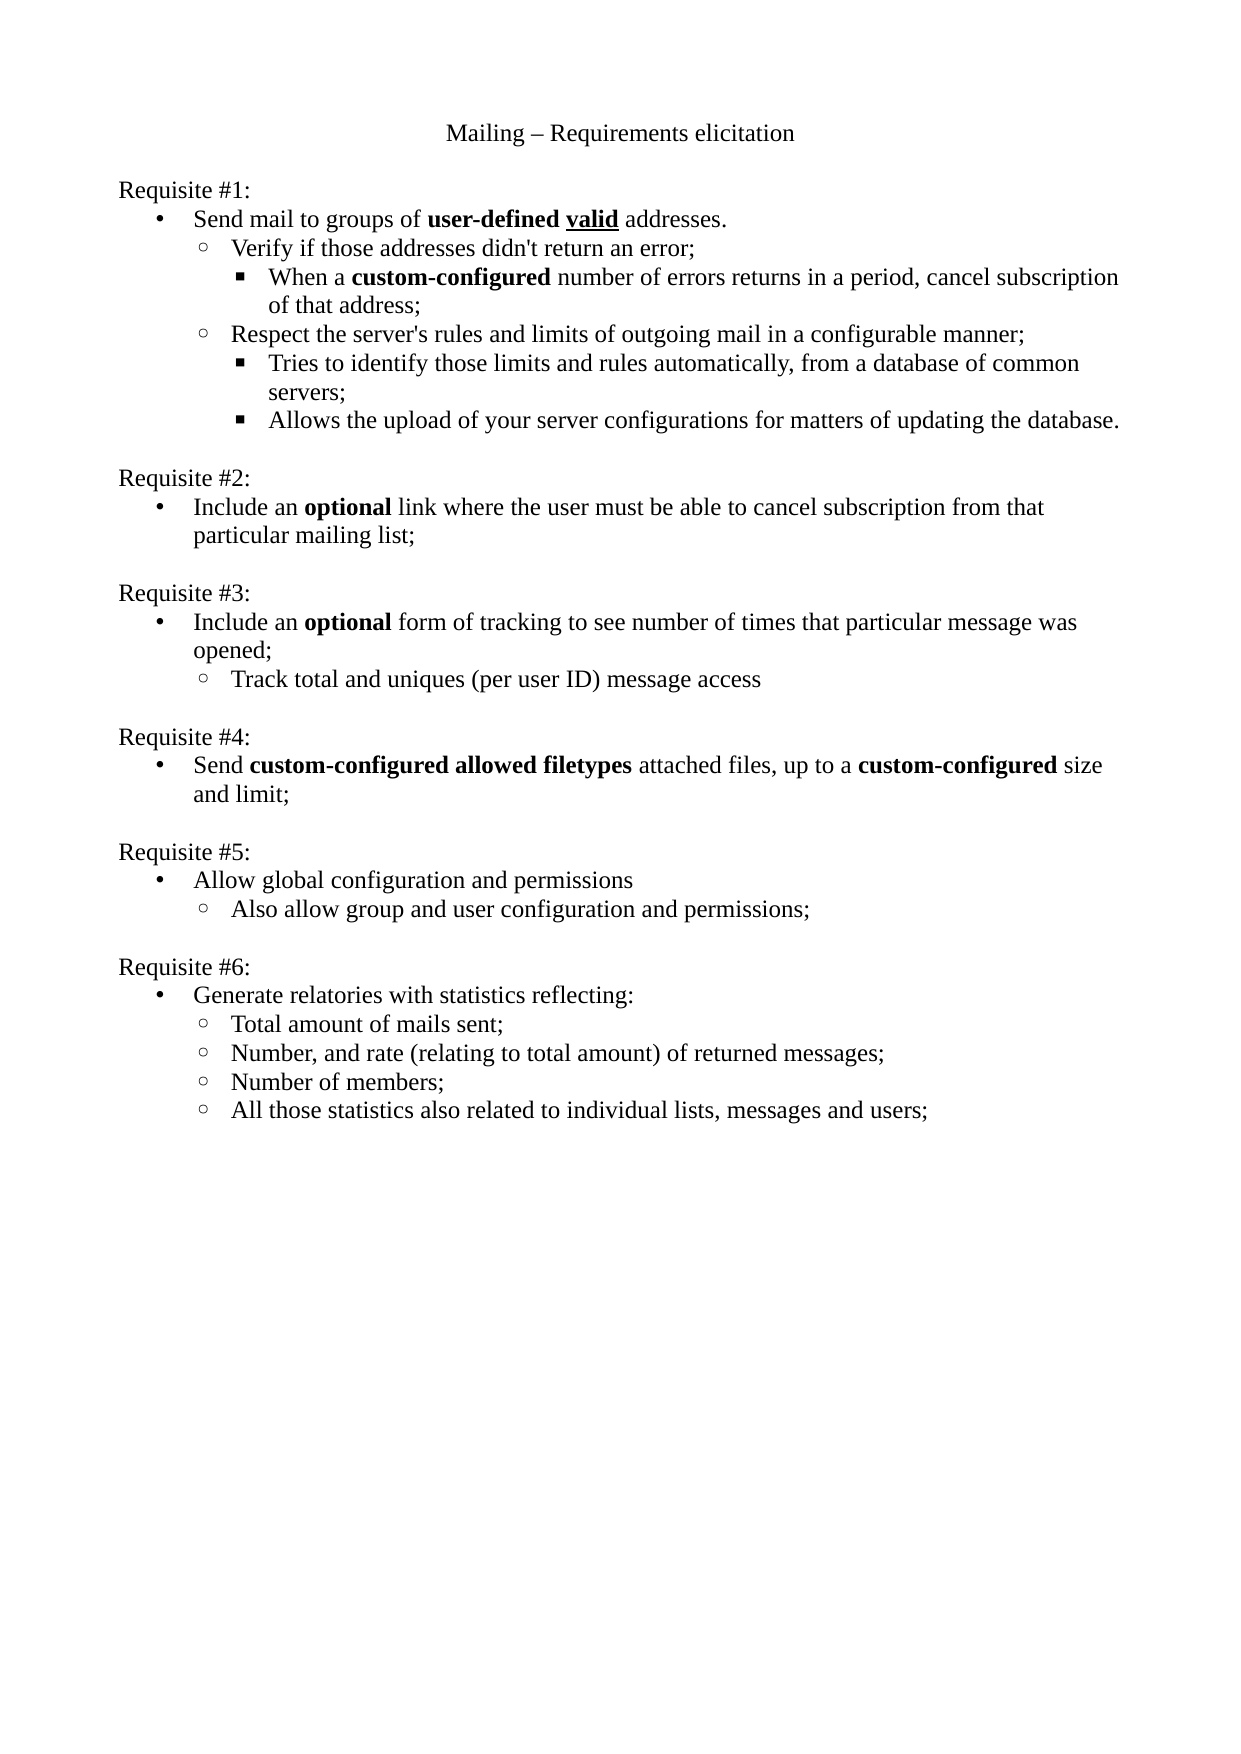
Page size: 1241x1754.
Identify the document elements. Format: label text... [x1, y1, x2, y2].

text Requisite #4: [118, 722, 1122, 751]
list Tries to identify those limits and rules automatically, from a database of common servers; [231, 348, 1122, 406]
text Mailing – Requirements elicitation [118, 118, 1122, 147]
text Requisite #6: [118, 952, 1122, 981]
list Include an optional link where the user must be able to cancel subscription from that particular mailing list; [156, 492, 1122, 549]
list Also allow group and user configuration and permissions; [193, 894, 1122, 923]
list When a custom-configured number of errors returns in a period, cancel subscription of that address; [231, 262, 1122, 319]
list Send mail to groups of user-defined valid addresses. [156, 204, 1122, 233]
list Allow global configuration and permissions [156, 866, 1122, 894]
list Respect the server's rules and limits of outgoing mail in a configurable manner; [193, 319, 1122, 348]
list Allows the upload of your server configurations for matters of updating the database. [231, 406, 1122, 434]
list Number, and rate (relating to total amount) of returned messages; [193, 1038, 1122, 1067]
list Number of members; [193, 1067, 1122, 1096]
text Requisite #1: [118, 176, 1122, 204]
text Requisite #5: [118, 837, 1122, 866]
list Send custom-configured allowed filetypes attached files, up to a custom-configured size and limit; [156, 751, 1122, 808]
text Requisite #3: [118, 578, 1122, 607]
list Generate relatories with statistics reflecting: [156, 981, 1122, 1009]
list Total amount of mails sent; [193, 1009, 1122, 1038]
list All those statistics also related to individual lists, messages and users; [193, 1096, 1122, 1124]
list Verify if those addresses didn't return an error; [193, 233, 1122, 262]
list Include an optional form of tracking to see number of times that particular message was opened; [156, 607, 1122, 664]
list Track total and uniques (per user ID) message access [193, 664, 1122, 693]
text Requisite #2: [118, 463, 1122, 492]
